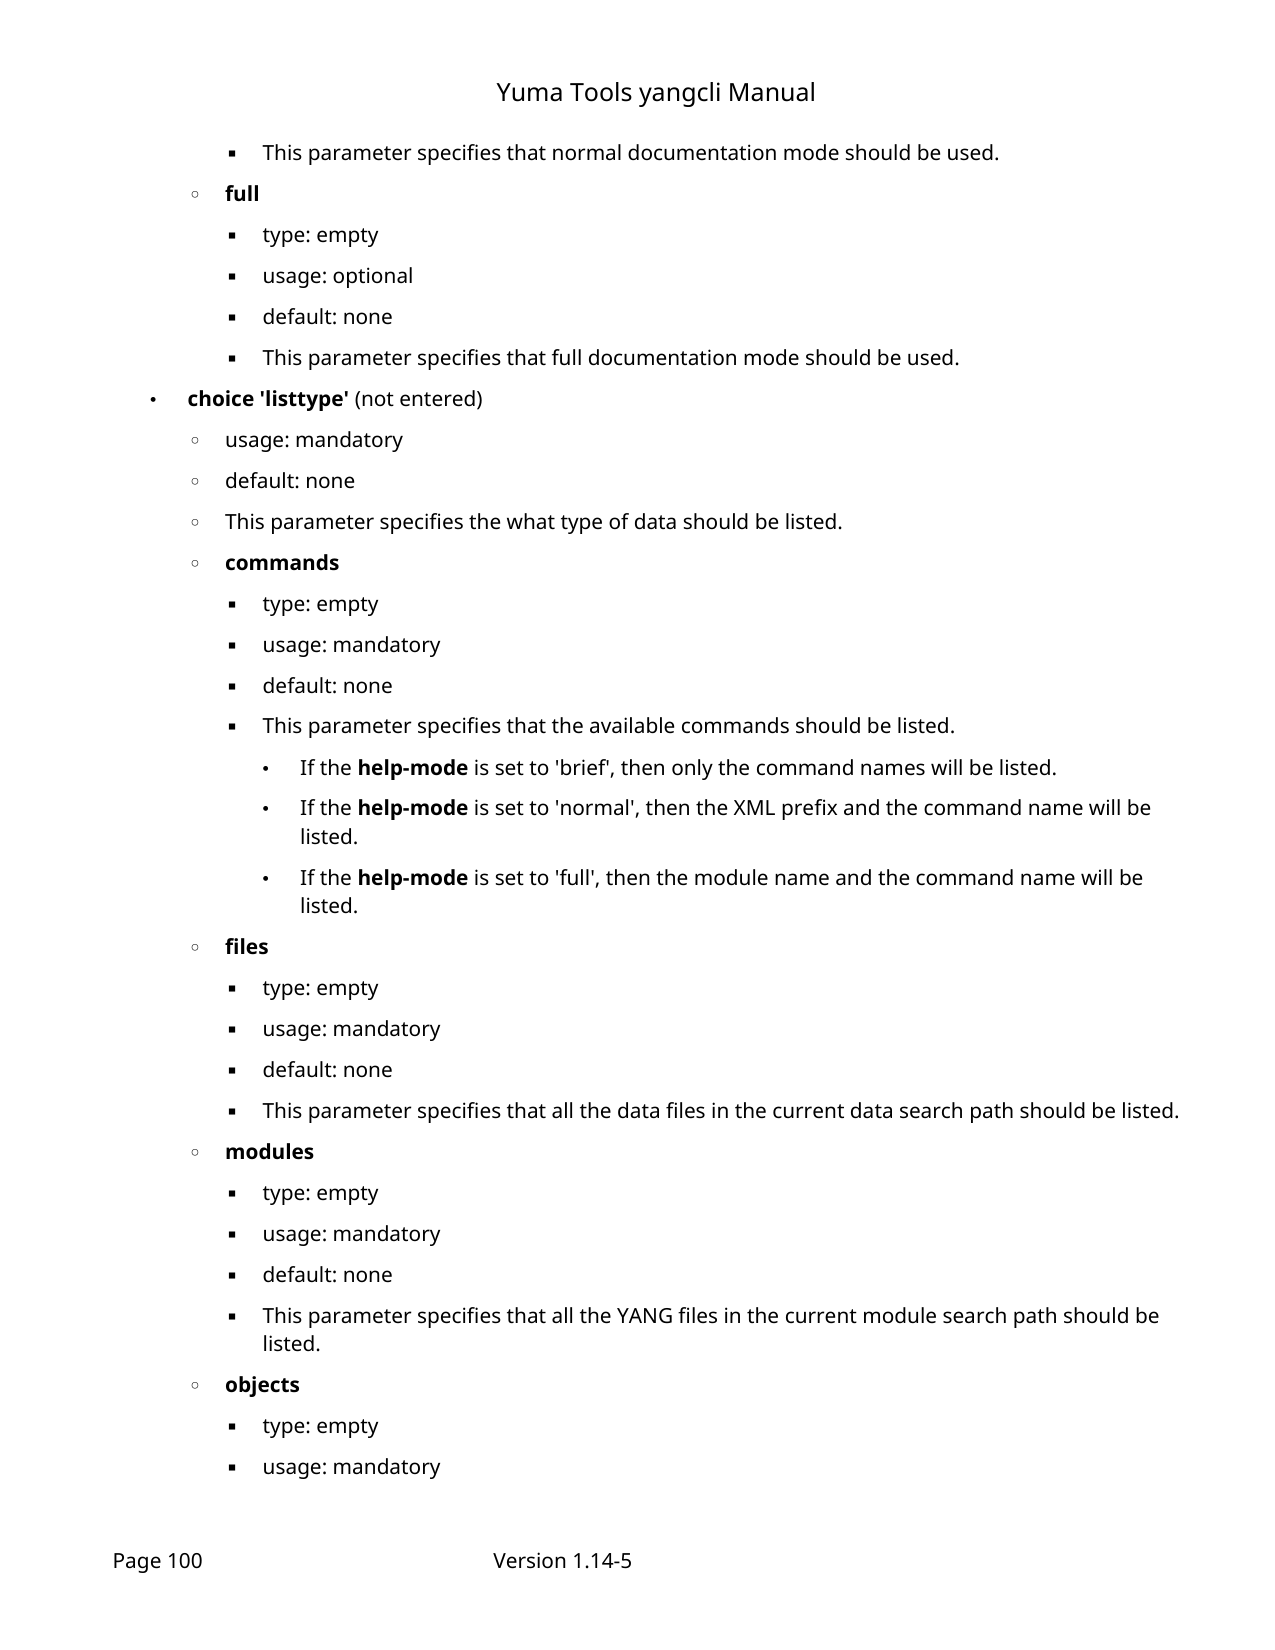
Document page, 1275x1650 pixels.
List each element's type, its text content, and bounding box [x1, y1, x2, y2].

list This parameter specifies that all the data files in the current data search path should be listed. [225, 1096, 1200, 1124]
list type: empty [225, 589, 1200, 617]
list default: none [187, 466, 1200, 494]
list This parameter specifies that all the YANG files in the current module search path should be listed. [225, 1301, 1200, 1358]
list usage: mandatory [187, 425, 1200, 453]
list type: empty [225, 1411, 1200, 1439]
list commands [187, 548, 1200, 576]
list This parameter specifies the what type of data should be listed. [187, 507, 1200, 535]
list full [187, 179, 1200, 208]
list usage: optional [225, 261, 1200, 290]
list usage: mandatory [225, 1452, 1200, 1480]
list type: empty [225, 973, 1200, 1002]
list default: none [225, 1260, 1200, 1288]
list type: empty [225, 220, 1200, 249]
list modules [187, 1137, 1200, 1165]
list default: none [225, 671, 1200, 699]
list usage: mandatory [225, 1014, 1200, 1043]
list If the help-mode is set to 'brief', then only the command names will be listed. [262, 753, 1200, 781]
list This parameter specifies that full documentation mode should be used. [225, 343, 1200, 372]
list If the help-mode is set to 'normal', then the XML prefix and the command name will be listed. [262, 793, 1200, 850]
list This parameter specifies that the available commands should be listed. [225, 712, 1200, 740]
list default: none [225, 1055, 1200, 1083]
list This parameter specifies that normal documentation mode should be used. [225, 138, 1200, 167]
list default: none [225, 302, 1200, 331]
list files [187, 932, 1200, 961]
list usage: mandatory [225, 1219, 1200, 1247]
list usage: mandatory [225, 630, 1200, 658]
list choice 'listtype' (not entered) [150, 384, 1200, 413]
list If the help-mode is set to 'full', then the module name and the command name will be listed. [262, 863, 1200, 920]
list objects [187, 1370, 1200, 1398]
list type: empty [225, 1178, 1200, 1206]
